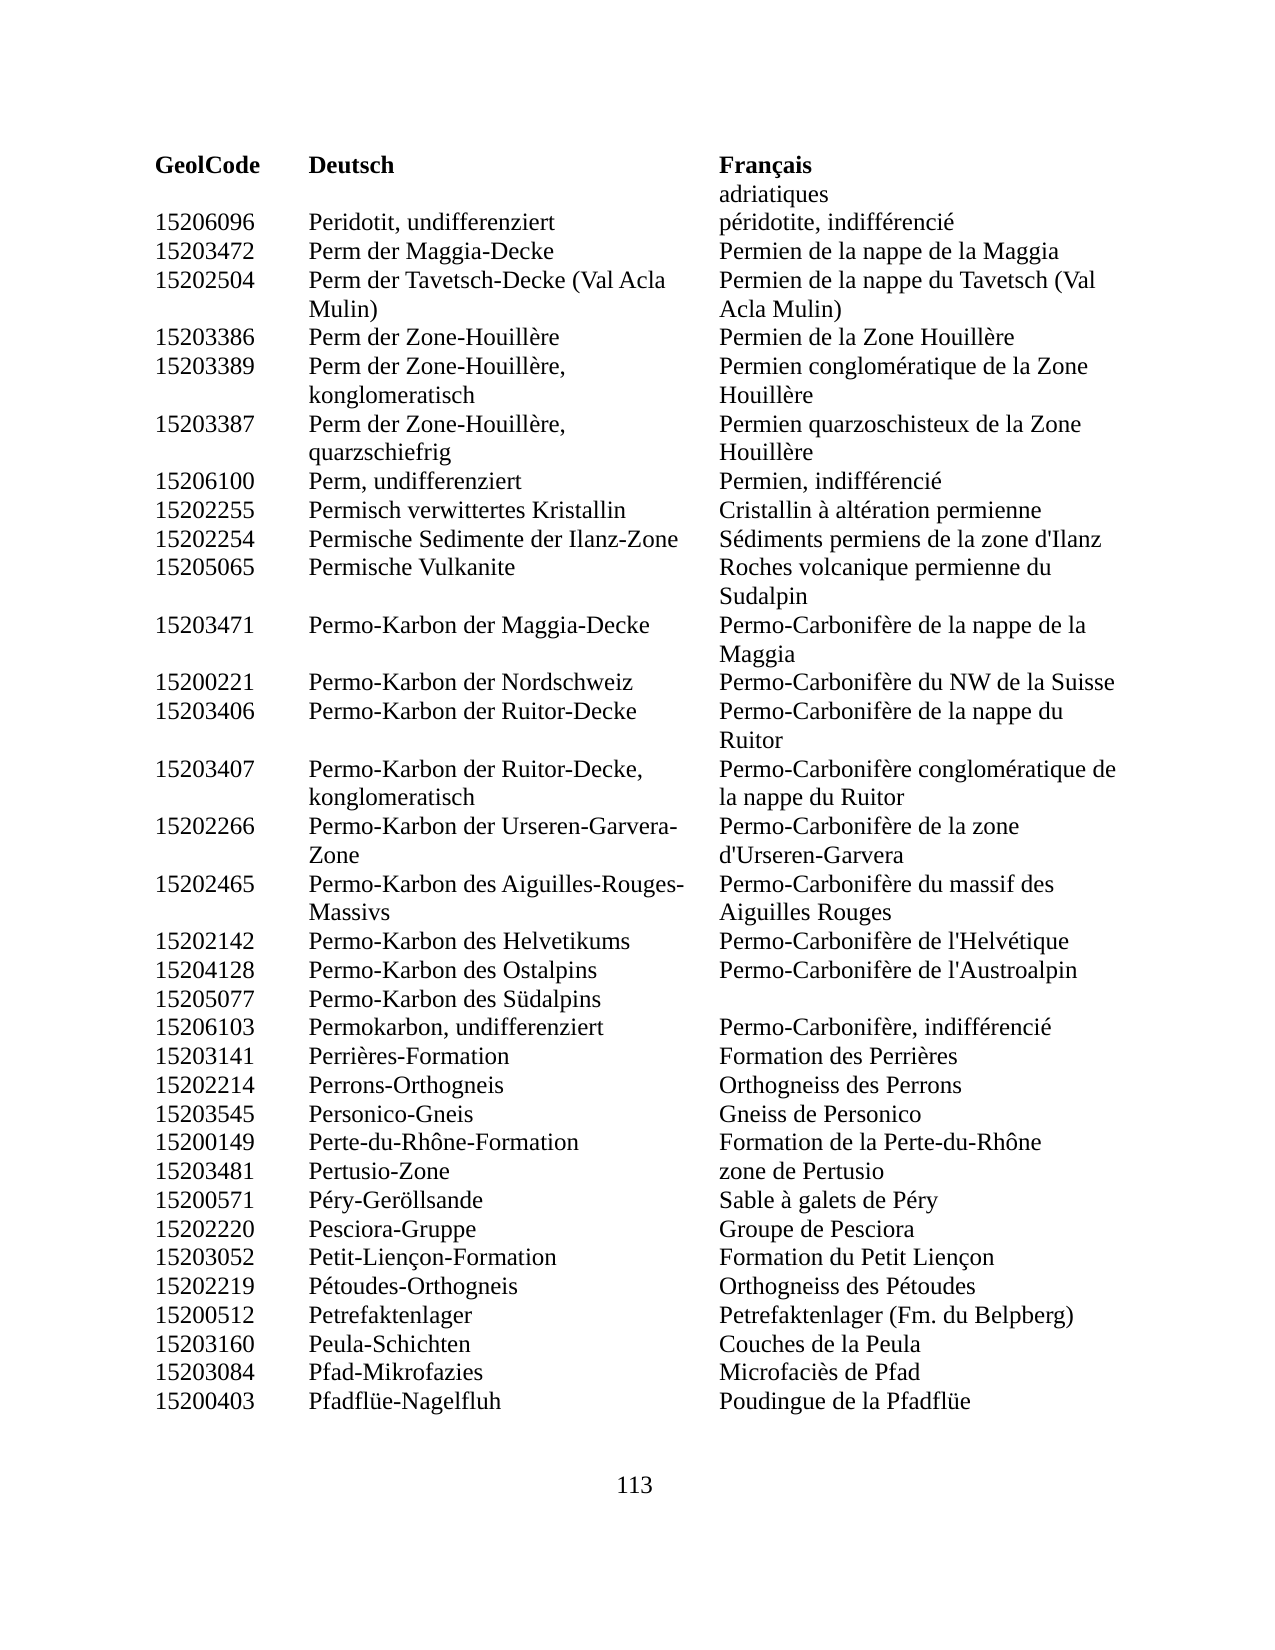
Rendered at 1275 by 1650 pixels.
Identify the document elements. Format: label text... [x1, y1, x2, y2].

table_cell Permo-Carbonifère de la nappe de la Maggia [714, 610, 1125, 667]
table_cell Permo-Carbonifère de l'Helvétique [714, 926, 1125, 955]
table_cell Permische Sedimente der Ilanz-Zone [304, 524, 714, 552]
table_cell Perm der Zone-Houillère, konglomeratisch [304, 351, 714, 409]
table_cell Permo-Carbonifère de la nappe du Ruitor [714, 696, 1125, 754]
table_cell Permo-Carbonifère conglomératique de la nappe du Ruitor [714, 754, 1125, 811]
table_cell Péry-Geröllsande [304, 1185, 714, 1214]
table_cell Peridotit, undifferenziert [304, 208, 714, 236]
table_cell Permien, indifférencié [714, 466, 1125, 495]
table_cell Pfadflüe-Nagelfluh [304, 1386, 714, 1415]
table_cell Pétoudes-Orthogneis [304, 1271, 714, 1300]
table_cell Formation des Perrières [714, 1041, 1125, 1070]
table_cell Petrefaktenlager (Fm. du Belpberg) [714, 1300, 1125, 1329]
table_cell Cristallin à altération permienne [714, 495, 1125, 524]
table_cell 15200403 [150, 1386, 304, 1415]
table_cell 15203141 [150, 1041, 304, 1070]
table_cell 15202219 [150, 1271, 304, 1300]
table_cell 15203406 [150, 696, 304, 754]
table_cell Permien de la nappe de la Maggia [714, 236, 1125, 265]
table_cell 15202254 [150, 524, 304, 552]
table_cell Permo-Karbon des Aiguilles-Rouges-Massivs [304, 869, 714, 926]
table_cell 15205065 [150, 553, 304, 610]
table_cell 15206096 [150, 208, 304, 236]
table_cell Perm der Tavetsch-Decke (Val Acla Mulin) [304, 265, 714, 322]
table_cell Gneiss de Personico [714, 1099, 1125, 1127]
table_cell adriatiques [714, 179, 1125, 207]
table_cell Petrefaktenlager [304, 1300, 714, 1329]
table_cell Perrons-Orthogneis [304, 1070, 714, 1099]
table_cell Permo-Carbonifère du NW de la Suisse [714, 668, 1125, 696]
table_cell zone de Pertusio [714, 1156, 1125, 1185]
table_cell 15203545 [150, 1099, 304, 1127]
table_cell Groupe de Pesciora [714, 1214, 1125, 1242]
table_header Deutsch [304, 150, 714, 179]
table_cell Permo-Carbonifère, indifférencié [714, 1013, 1125, 1041]
table_cell Perm der Maggia-Decke [304, 236, 714, 265]
table_cell Pertusio-Zone [304, 1156, 714, 1185]
table_cell Permien conglomératique de la Zone Houillère [714, 351, 1125, 409]
table_cell Permokarbon, undifferenziert [304, 1013, 714, 1041]
table_cell 15202504 [150, 265, 304, 322]
table_cell Couches de la Peula [714, 1329, 1125, 1357]
table_cell Permo-Karbon der Ruitor-Decke [304, 696, 714, 754]
table_cell Permo-Carbonifère de la zone d'Urseren-Garvera [714, 811, 1125, 869]
table_cell 15203407 [150, 754, 304, 811]
table_cell Permo-Carbonifère de l'Austroalpin [714, 955, 1125, 984]
table_cell [714, 984, 1125, 1012]
table_cell Petit-Liençon-Formation [304, 1243, 714, 1271]
table_cell Formation de la Perte-du-Rhône [714, 1128, 1125, 1156]
table_cell 15202214 [150, 1070, 304, 1099]
table_cell Permo-Karbon der Ruitor-Decke, konglomeratisch [304, 754, 714, 811]
table_cell Permo-Karbon der Maggia-Decke [304, 610, 714, 667]
table_cell 15203160 [150, 1329, 304, 1357]
table_cell Microfaciès de Pfad [714, 1358, 1125, 1386]
table_cell 15202465 [150, 869, 304, 926]
table_cell Permisch verwittertes Kristallin [304, 495, 714, 524]
table_cell 15200149 [150, 1128, 304, 1156]
table_cell Permo-Carbonifère du massif des Aiguilles Rouges [714, 869, 1125, 926]
table_cell Formation du Petit Liençon [714, 1243, 1125, 1271]
table_cell 15203472 [150, 236, 304, 265]
table_cell Perrières-Formation [304, 1041, 714, 1070]
table_header Français [714, 150, 1125, 179]
table_cell Personico-Gneis [304, 1099, 714, 1127]
table_cell Perm der Zone-Houillère [304, 323, 714, 351]
table_cell Permische Vulkanite [304, 553, 714, 610]
table_cell 15202142 [150, 926, 304, 955]
table_cell Perm der Zone-Houillère, quarzschiefrig [304, 409, 714, 466]
table_cell 15202220 [150, 1214, 304, 1242]
table_cell Permien quarzoschisteux de la Zone Houillère [714, 409, 1125, 466]
table_cell Orthogneiss des Pétoudes [714, 1271, 1125, 1300]
table_cell Poudingue de la Pfadflüe [714, 1386, 1125, 1415]
table_cell 15203387 [150, 409, 304, 466]
table_cell 15200221 [150, 668, 304, 696]
table_cell Permo-Karbon der Nordschweiz [304, 668, 714, 696]
table_cell Permien de la nappe du Tavetsch (Val Acla Mulin) [714, 265, 1125, 322]
table_cell Perte-du-Rhône-Formation [304, 1128, 714, 1156]
table_cell Sédiments permiens de la zone d'Ilanz [714, 524, 1125, 552]
table_cell Pfad-Mikrofazies [304, 1358, 714, 1386]
table_cell Permo-Karbon des Helvetikums [304, 926, 714, 955]
table_cell Orthogneiss des Perrons [714, 1070, 1125, 1099]
table_header GeolCode [150, 150, 304, 179]
table_cell 15204128 [150, 955, 304, 984]
table_cell 15203481 [150, 1156, 304, 1185]
table_cell 15203052 [150, 1243, 304, 1271]
table_cell 15203386 [150, 323, 304, 351]
table_cell Roches volcanique permienne du Sudalpin [714, 553, 1125, 610]
table_cell 15203389 [150, 351, 304, 409]
table_cell 15203084 [150, 1358, 304, 1386]
table_cell Permo-Karbon des Ostalpins [304, 955, 714, 984]
table_cell péridotite, indifférencié [714, 208, 1125, 236]
table_cell Permien de la Zone Houillère [714, 323, 1125, 351]
table_cell Sable à galets de Péry [714, 1185, 1125, 1214]
table_cell Peula-Schichten [304, 1329, 714, 1357]
table_cell 15203471 [150, 610, 304, 667]
table_cell 15205077 [150, 984, 304, 1012]
table_cell [304, 179, 714, 207]
table_cell Perm, undifferenziert [304, 466, 714, 495]
table_cell Pesciora-Gruppe [304, 1214, 714, 1242]
table_cell 15200571 [150, 1185, 304, 1214]
table_cell 15202255 [150, 495, 304, 524]
table_cell 15206100 [150, 466, 304, 495]
table_cell 15200512 [150, 1300, 304, 1329]
table_cell 15206103 [150, 1013, 304, 1041]
table_cell 15202266 [150, 811, 304, 869]
table_cell Permo-Karbon des Südalpins [304, 984, 714, 1012]
table_cell [150, 179, 304, 207]
table_cell Permo-Karbon der Urseren-Garvera-Zone [304, 811, 714, 869]
